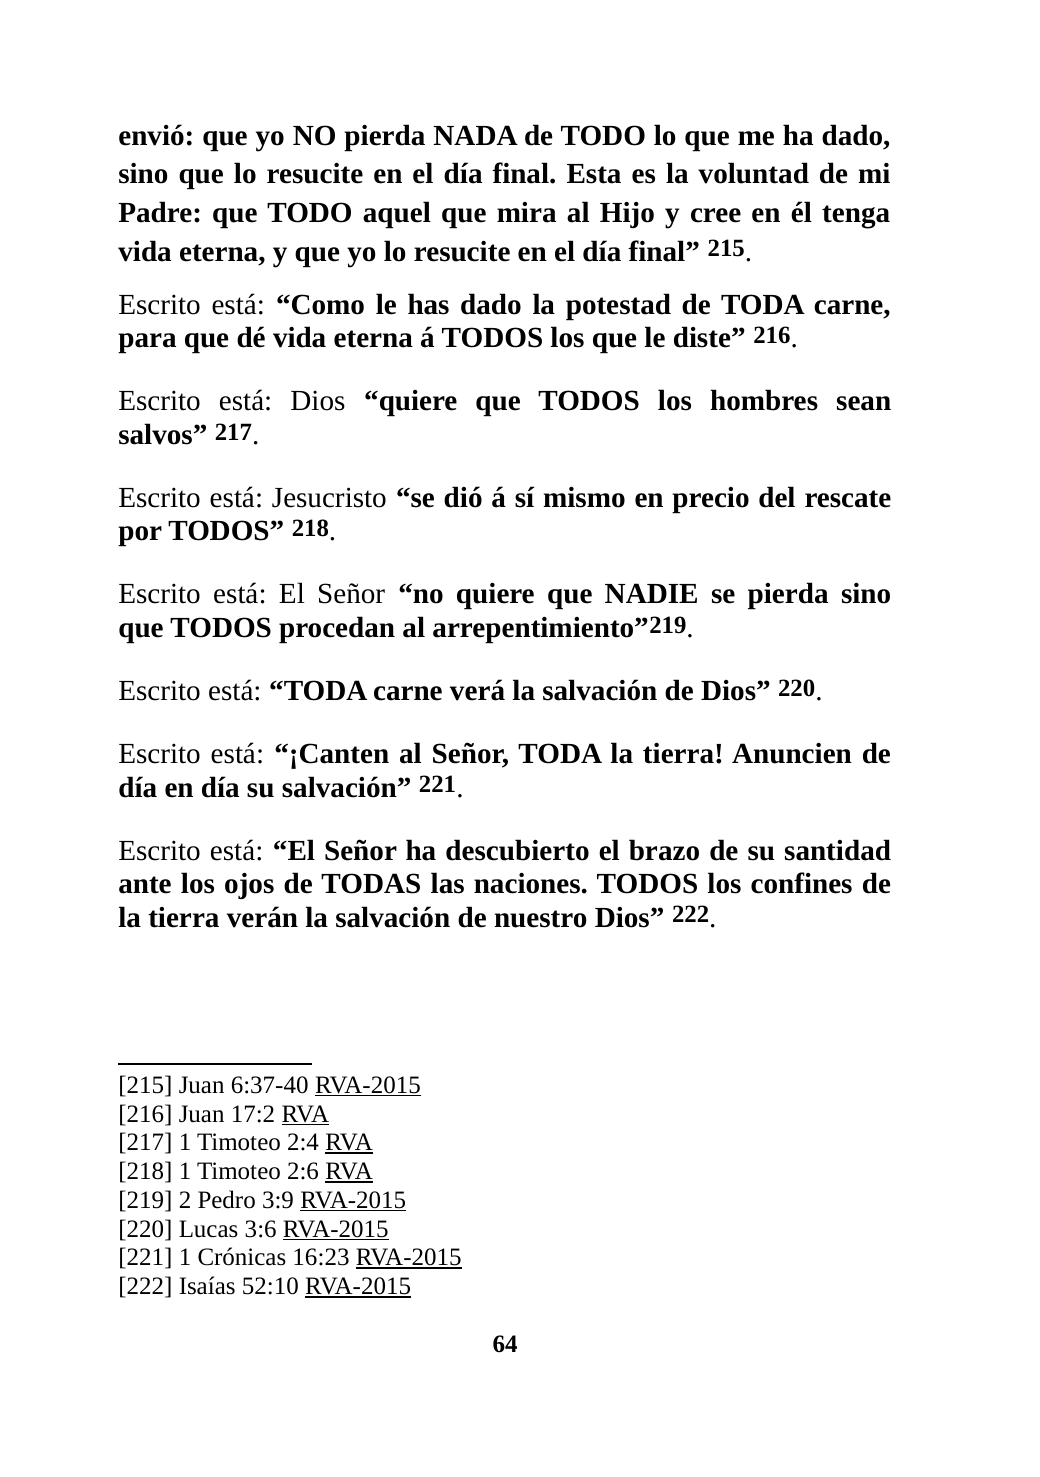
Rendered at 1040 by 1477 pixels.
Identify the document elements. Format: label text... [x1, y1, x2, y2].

text 2 Pedro 3:9 RVA-2015 [118, 1185, 892, 1214]
text 1 Timoteo 2:4 RVA [118, 1127, 892, 1156]
text Escrito está: “TODA carne verá la salvación de Dios” . [118, 673, 892, 707]
text Escrito está: El Señor “no quiere que NADIE se pierda sino que TODOS procedan al arrepentimiento”. [118, 577, 892, 644]
text Escrito está: Jesucristo “se dió á sí mismo en precio del rescate por TODOS” . [118, 480, 892, 547]
text Juan 6:37-40 RVA-2015 [118, 1070, 892, 1099]
text Lucas 3:6 RVA-2015 [118, 1214, 892, 1242]
text Isaías 52:10 RVA-2015 [118, 1271, 892, 1300]
text Escrito está: “Como le has dado la potestad de TODA carne, para que dé vida eterna á TODOS los que le diste” . [118, 287, 892, 354]
text Escrito está: Dios “quiere que TODOS los hombres sean salvos” . [118, 383, 892, 451]
text Juan 17:2 RVA [118, 1099, 892, 1127]
text 1 Timoteo 2:6 RVA [118, 1156, 892, 1185]
text envió: que yo NO pierda NADA de TODO lo que me ha dado, sino que lo resucite en el día final. Esta es la voluntad de mi Padre: que TODO aquel que mira al Hijo y cree en él tenga vida eterna, y que yo lo resucite en el día final” . [118, 118, 892, 267]
text 1 Crónicas 16:23 RVA-2015 [118, 1242, 892, 1271]
text Escrito está: “¡Canten al Señor, TODA la tierra! Anuncien de día en día su salvación” . [118, 736, 892, 803]
text Escrito está: “El Señor ha descubierto el brazo de su santidad ante los ojos de TODAS las naciones. TODOS los confines de la tierra verán la salvación de nuestro Dios” . [118, 833, 892, 933]
